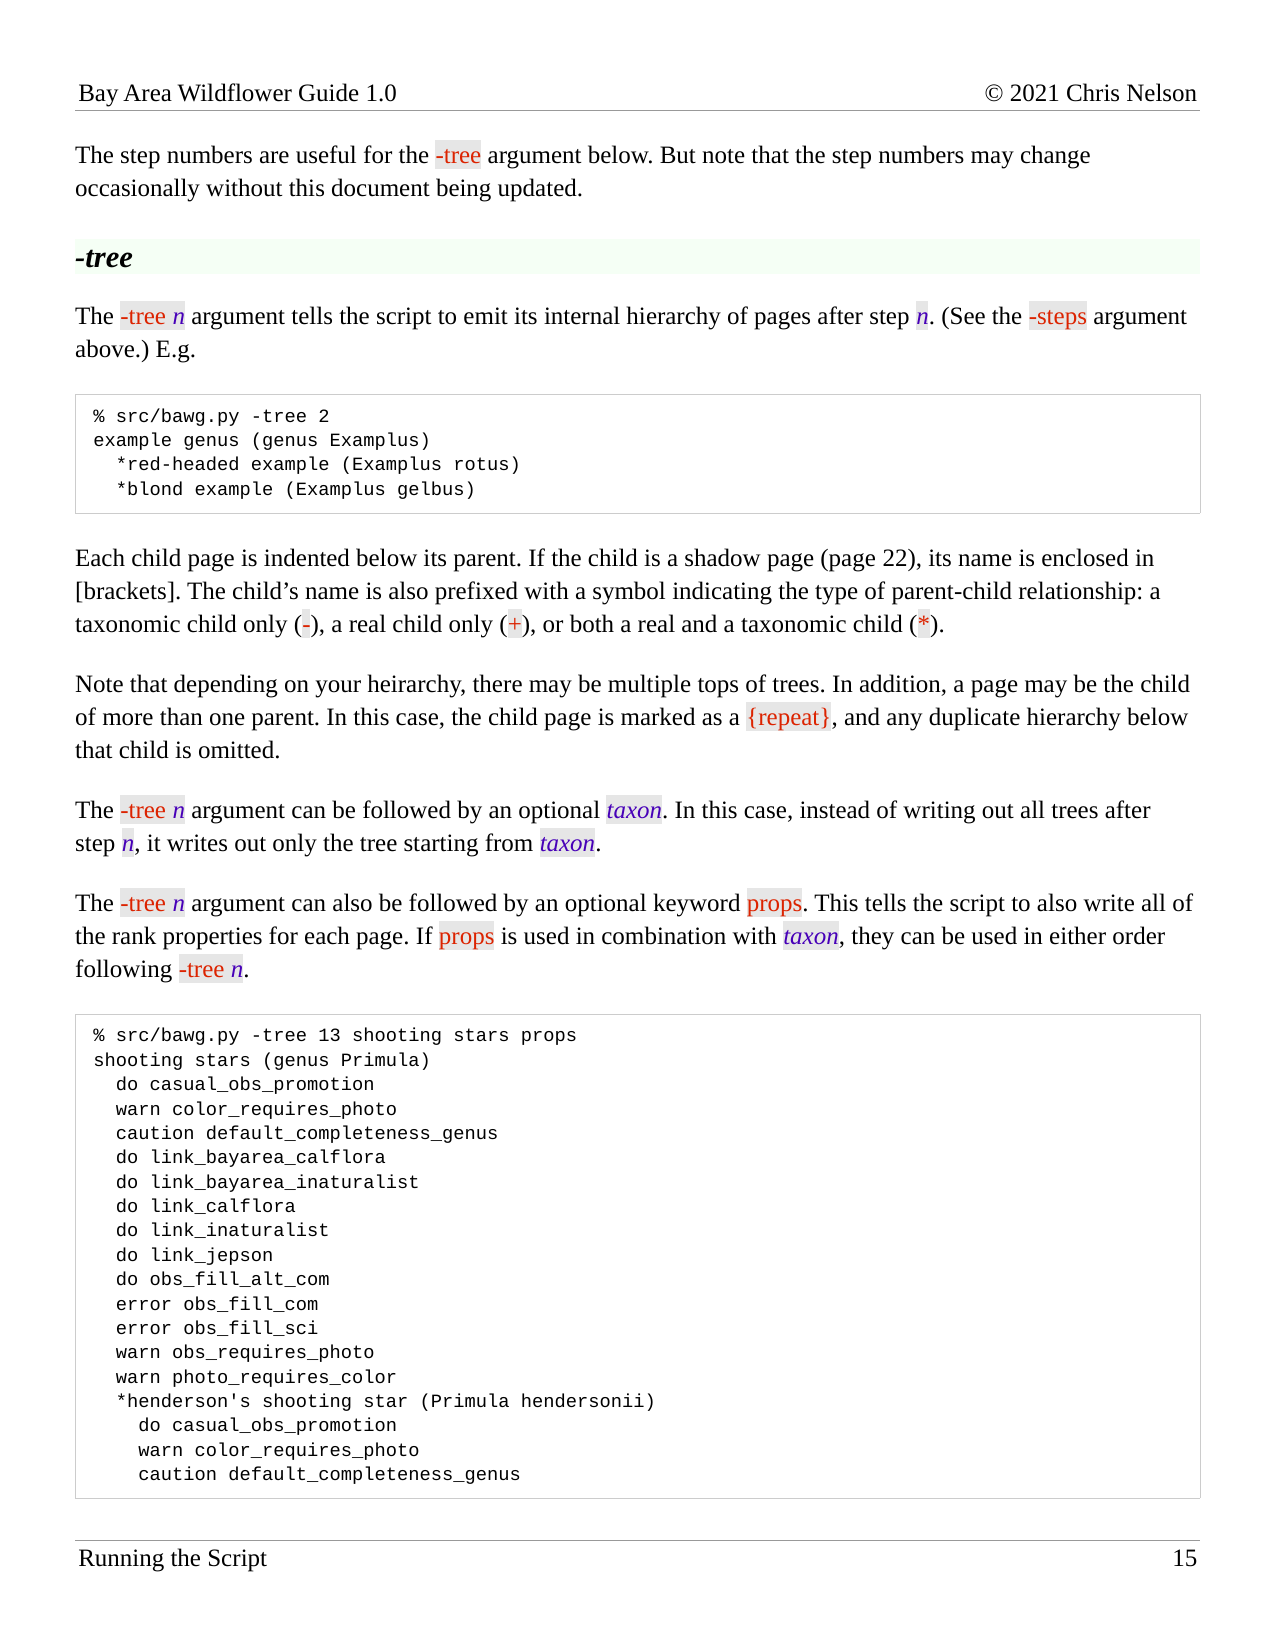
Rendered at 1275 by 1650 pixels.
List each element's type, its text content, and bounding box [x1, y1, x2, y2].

text Each child page is indented below its parent. If the child is a shadow page (page 22), its name is enclosed in [brackets]. The child’s name is also prefixed with a symbol indicating the type of parent-child relationship: a taxonomic child only (-), a real child only (+), or both a real and a taxonomic child (*). [75, 543, 1200, 638]
text warn color_requires_photo [76, 1087, 1200, 1112]
text error obs_fill_sci [76, 1307, 1200, 1331]
text % src/bawg.py -tree 2 example genus (genus Examplus) *red-headed example (Examplus rotus) *blond example (Examplus gelbus) [76, 395, 1200, 513]
text do link_bayarea_calflora [76, 1136, 1200, 1160]
text warn color_requires_photo [76, 1428, 1200, 1453]
subtitle -tree [75, 239, 1200, 274]
text do link_jepson [76, 1233, 1200, 1258]
text warn photo_requires_color [76, 1355, 1200, 1380]
text *henderson's shooting star (Primula hendersonii) [76, 1380, 1200, 1404]
text The -tree n argument can also be followed by an optional keyword props. This tells the script to also write all of the rank properties for each page. If props is used in combination with taxon, they can be used in either order following -tree n. [75, 888, 1200, 983]
text do casual_obs_promotion [76, 1404, 1200, 1428]
text do obs_fill_alt_com [76, 1258, 1200, 1282]
text do casual_obs_promotion [76, 1063, 1200, 1087]
text do link_bayarea_inaturalist [76, 1160, 1200, 1185]
text caution default_completeness_genus [76, 1453, 1200, 1498]
text caution default_completeness_genus [76, 1112, 1200, 1136]
text The -tree n argument tells the script to emit its internal hierarchy of pages after step n. (See the ‑steps argument above.) E.g. [75, 301, 1200, 363]
text The -tree n argument can be followed by an optional taxon. In this case, instead of writing out all trees after step n, it writes out only the tree starting from taxon. [75, 795, 1200, 857]
text do link_inaturalist [76, 1209, 1200, 1233]
text warn obs_requires_photo [76, 1331, 1200, 1355]
text do link_calflora [76, 1185, 1200, 1209]
text error obs_fill_com [76, 1282, 1200, 1307]
text % src/bawg.py -tree 13 shooting stars props shooting stars (genus Primula) [76, 1015, 1200, 1063]
text Note that depending on your heirarchy, there may be multiple tops of trees. In addition, a page may be the child of more than one parent. In this case, the child page is marked as a {repeat}, and any duplicate hierarchy below that child is omitted. [75, 669, 1200, 764]
text The step numbers are useful for the -tree argument below. But note that the step numbers may change occasionally without this document being updated. [75, 140, 1200, 202]
